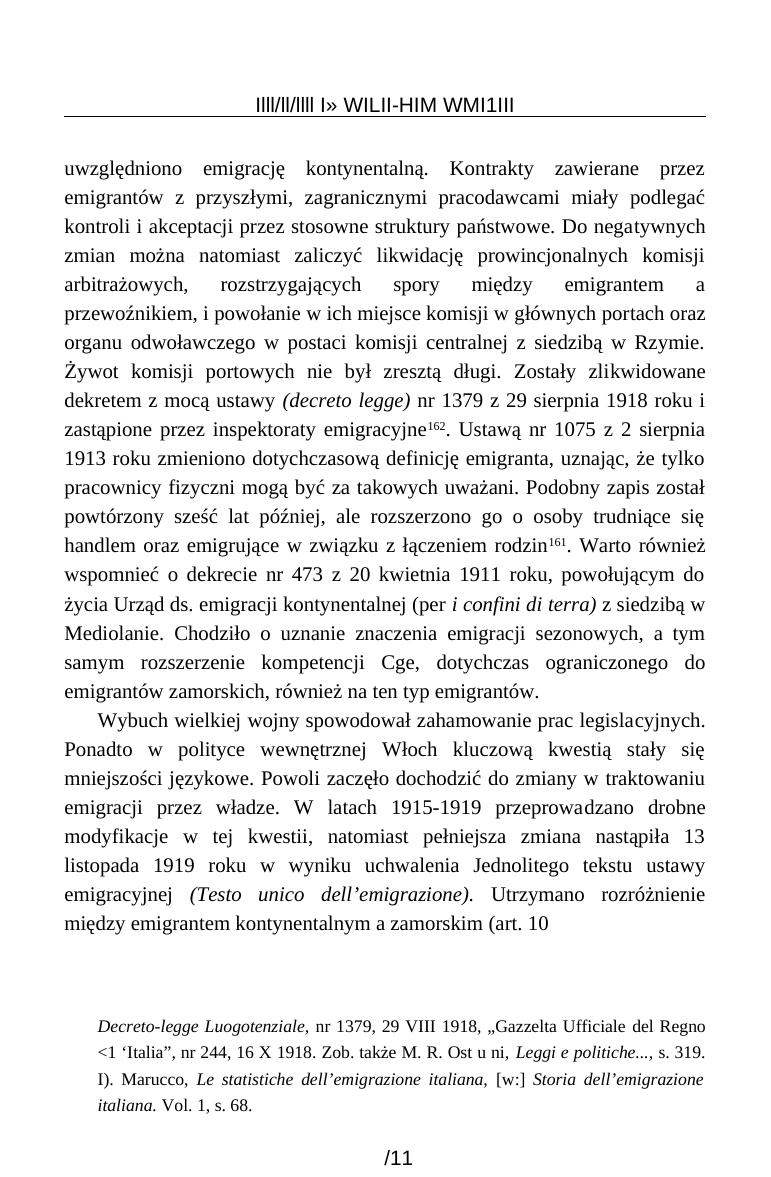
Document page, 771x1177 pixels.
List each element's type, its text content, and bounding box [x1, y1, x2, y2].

text uwzględniono emigrację kontynentalną. Kontrakty zawierane przez emigrantów z przyszłymi, zagranicznymi pracodawcami miały podlegać kontroli i akceptacji przez stosowne struktury państwowe. Do nega­tywnych zmian można natomiast zaliczyć likwidację prowincjonalnych komisji arbitrażowych, rozstrzygających spory między emigrantem a przewoźnikiem, i powołanie w ich miejsce komisji w głównych por­tach oraz organu odwoławczego w postaci komisji centralnej z siedzibą w Rzymie. Żywot komisji portowych nie był zresztą długi. Zostały zli­kwidowane dekretem z mocą ustawy (decreto legge) nr 1379 z 29 sierpnia 1918 roku i zastąpione przez inspektoraty emigracyjne162. Ustawą nr 1075 z 2 sierpnia 1913 roku zmieniono dotychczasową definicję emigranta, uznając, że tylko pracownicy fizyczni mogą być za takowych uważani. Podobny zapis został powtórzony sześć lat później, ale rozszerzono go o osoby trudniące się handlem oraz emigrujące w związku z łączeniem rodzin161. Warto również wspomnieć o dekrecie nr 473 z 20 kwietnia 1911 roku, powołującym do życia Urząd ds. emigracji kontynentalnej (per i confini di terra) z siedzibą w Mediolanie. Chodziło o uznanie znaczenia emigracji sezonowych, a tym samym rozszerzenie kom­petencji Cge, dotychczas ograniczonego do emigrantów zamorskich, również na ten typ emigrantów. [64, 156, 706, 703]
text Illl/ll/llll I» WILII-HIM WMI1III [64, 92, 706, 116]
text Decreto-legge Luogotenziale, nr 1379, 29 VIII 1918, „Gazzelta Ufficiale del Regno <1 ‘Italia”, nr 244, 16 X 1918. Zob. także M. R. Ost u ni, Leggi e politiche..., s. 319. I). Marucco, Le statistiche dell’emigrazione italiana, [w:] Storia dell’emigrazione italiana. Vol. 1, s. 68. [97, 1016, 706, 1114]
text Wybuch wielkiej wojny spowodował zahamowanie prac legisla­cyjnych. Ponadto w polityce wewnętrznej Włoch kluczową kwestią stały się mniejszości językowe. Powoli zaczęło dochodzić do zmiany w traktowaniu emigracji przez władze. W latach 1915-1919 przeprowa­dzano drobne modyfikacje w tej kwestii, natomiast pełniejsza zmiana nastąpiła 13 listopada 1919 roku w wyniku uchwalenia Jednolitego tekstu ustawy emigracyjnej (Testo unico dell’emigrazione). Utrzymano rozróżnienie między emigrantem kontynentalnym a zamorskim (art. 10 [64, 708, 706, 935]
text /11 [92, 1146, 706, 1169]
